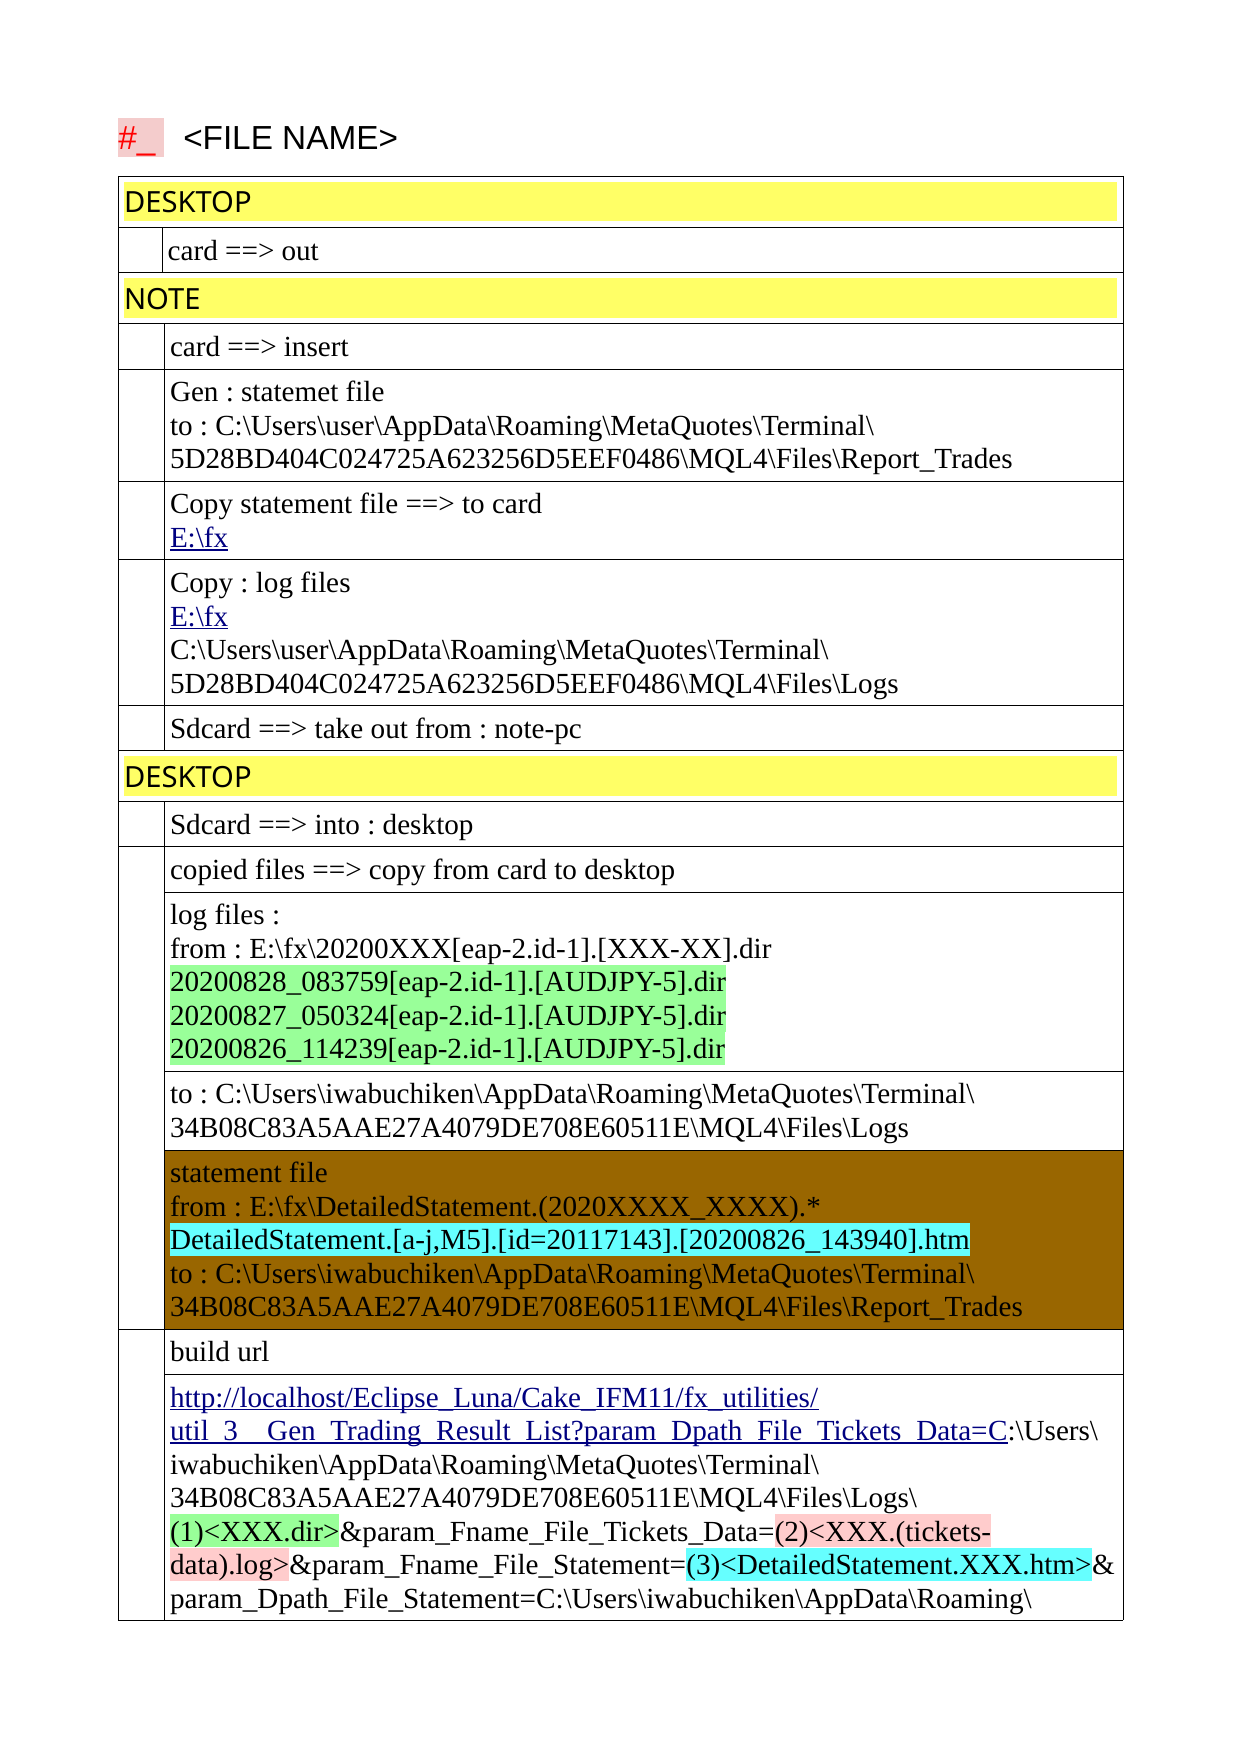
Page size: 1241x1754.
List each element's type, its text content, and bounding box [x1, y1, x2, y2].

table_cell to : C:\Users\iwabuchiken\AppData\Roaming\MetaQuotes\Terminal\34B08C83A5AAE27A4079DE708E60511E\MQL4\Files\Logs [165, 1072, 1123, 1149]
table_cell [119, 1330, 164, 1620]
table_cell http://localhost/Eclipse_Luna/Cake_IFM11/fx_utilities/util_3__Gen_Trading_Result_List?param_Dpath_File_Tickets_Data=C:\Users\iwabuchiken\AppData\Roaming\MetaQuotes\Terminal\34B08C83A5AAE27A4079DE708E60511E\MQL4\Files\Logs\(1)<XXX.dir>&param_Fname_File_Tickets_Data=(2)<XXX.(tickets-data).log>&param_Fname_File_Statement=(3)<DetailedStatement.XXX.htm>&param_Dpath_File_Statement=C:\Users\iwabuchiken\AppData\Roaming\ [165, 1375, 1123, 1620]
table_cell [119, 370, 164, 481]
table_cell Sdcard ==> into : desktop [165, 802, 1123, 846]
table_cell [119, 847, 164, 1329]
table_cell log files : from : E:\fx\20200XXX[eap-2.id-1].[XXX-XX].dir 20200828_083759[eap-2.id-1].[AUDJPY-5].dir 20200827_050324[eap-2.id-1].[AUDJPY-5].dir 20200826_114239[eap-2.id-1].[AUDJPY-5].dir [165, 893, 1123, 1071]
table_cell Sdcard ==> take out from : note-pc [165, 706, 1123, 750]
table_cell card ==> out [163, 228, 1123, 272]
table_cell statement file from : E:\fx\DetailedStatement.(2020XXXX_XXXX).* DetailedStatement.[a-j,M5].[id=20117143].[20200826_143940].htm to : C:\Users\iwabuchiken\AppData\Roaming\MetaQuotes\Terminal\34B08C83A5AAE27A4079DE708E60511E\MQL4\Files\Report_Trades [165, 1151, 1123, 1329]
table_cell [119, 802, 164, 846]
table_cell Gen : statemet file to : C:\Users\user\AppData\Roaming\MetaQuotes\Terminal\5D28BD404C024725A623256D5EEF0486\MQL4\Files\Report_Trades [165, 370, 1123, 481]
table_cell NOTE [119, 273, 1123, 323]
table_cell [119, 228, 162, 272]
table_cell Copy : log files E:\fx C:\Users\user\AppData\Roaming\MetaQuotes\Terminal\5D28BD404C024725A623256D5EEF0486\MQL4\Files\Logs [165, 560, 1123, 705]
table_header DESKTOP [119, 177, 1123, 227]
table_cell [119, 560, 164, 705]
table_cell [119, 482, 164, 559]
text #_ <FILE NAME> [118, 118, 1122, 157]
table_cell DESKTOP [119, 751, 1123, 801]
table_cell card ==> insert [165, 324, 1123, 368]
table_cell [119, 324, 164, 368]
table_cell [119, 706, 164, 750]
table_cell copied files ==> copy from card to desktop [165, 847, 1123, 892]
table_cell Copy statement file ==> to card E:\fx [165, 482, 1123, 559]
table_cell build url [165, 1330, 1123, 1374]
